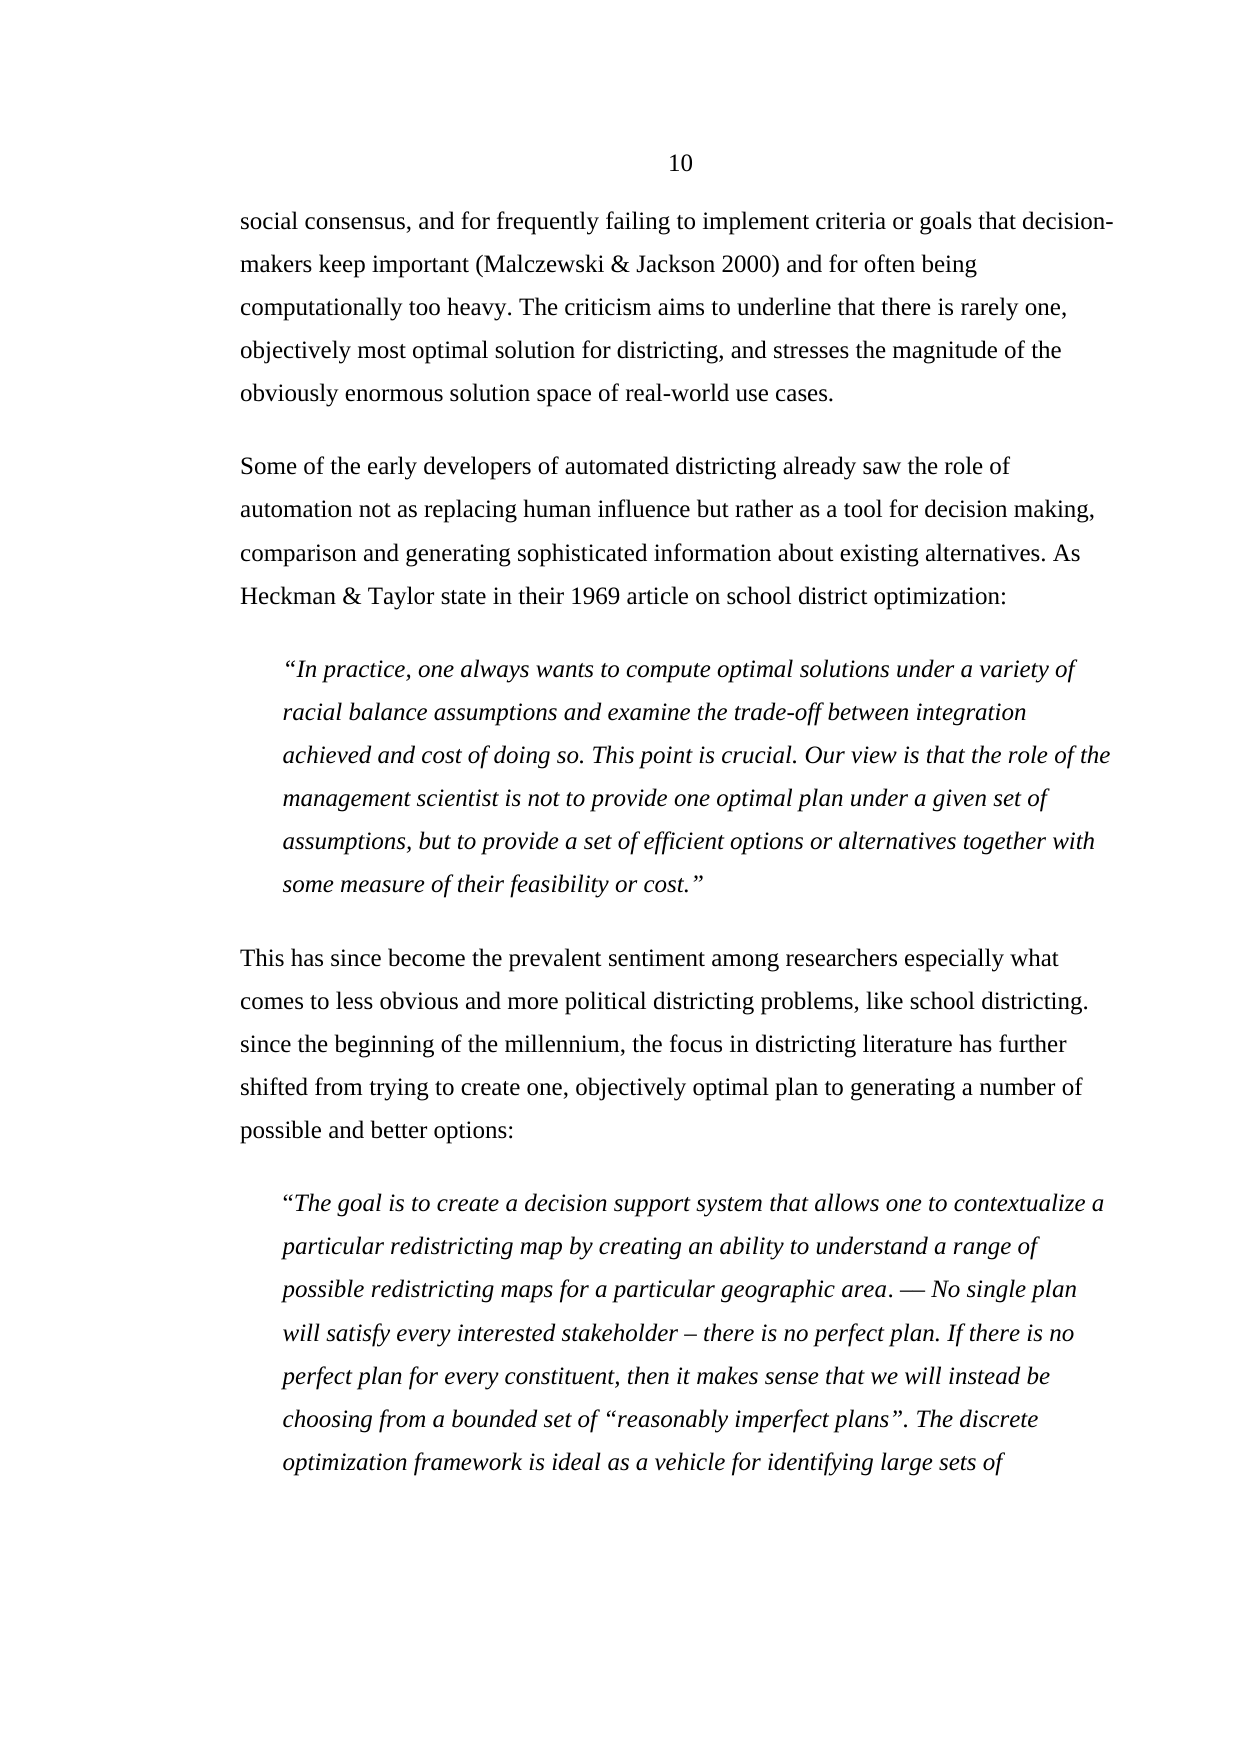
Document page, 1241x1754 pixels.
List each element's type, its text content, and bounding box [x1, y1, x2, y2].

text This has since become the prevalent sentiment among researchers especially what comes to less obvious and more political districting problems, like school districting. since the beginning of the millennium, the focus in districting literature has further shifted from trying to create one, objectively optimal plan to generating a number of possible and better options: [240, 943, 1121, 1144]
text social consensus, and for frequently failing to implement criteria or goals that decision-makers keep important (Malczewski & Jackson 2000) and for often being computationally too heavy. The criticism aims to underline that there is rarely one, objectively most optimal solution for districting, and stresses the magnitude of the obviously enormous solution space of real-world use cases. [240, 206, 1121, 407]
text “In practice, one always wants to compute optimal solutions under a variety of racial balance assumptions and examine the trade-off between integration achieved and cost of doing so. This point is crucial. Our view is that the role of the management scientist is not to provide one optimal plan under a given set of assumptions, but to provide a set of efficient options or alternatives together with some measure of their feasibility or cost.” [282, 654, 1121, 898]
text Some of the early developers of automated districting already saw the role of automation not as replacing human influence but rather as a tool for decision making, comparison and generating sophisticated information about existing alternatives. As Heckman & Taylor state in their 1969 article on school district optimization: [240, 451, 1121, 609]
text “The goal is to create a decision support system that allows one to contextualize a particular redistricting map by creating an ability to understand a range of possible redistricting maps for a particular geographic area. –– No single plan will satisfy every interested stakeholder – there is no perfect plan. If there is no perfect plan for every constituent, then it makes sense that we will instead be choosing from a bounded set of “reasonably imperfect plans”. The discrete optimization framework is ideal as a vehicle for identifying large sets of [282, 1188, 1121, 1476]
